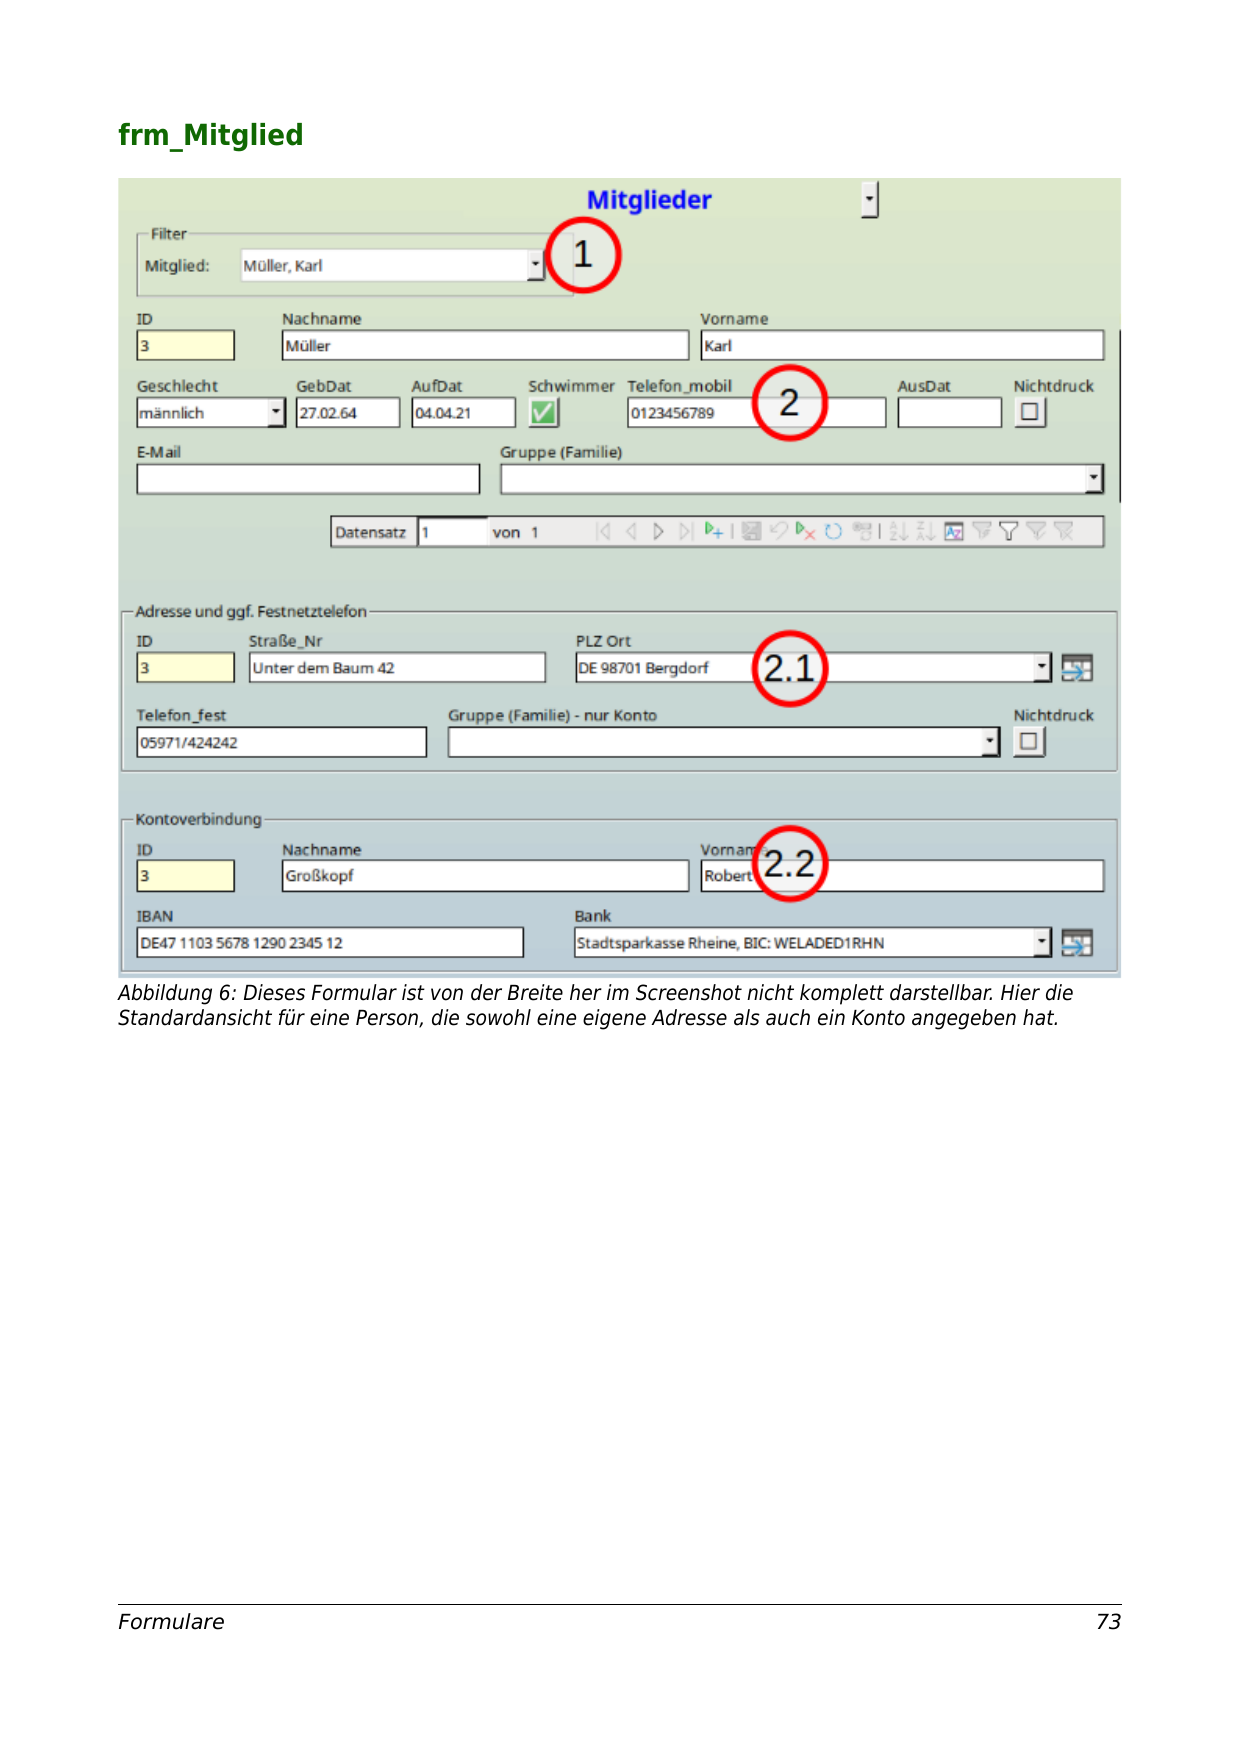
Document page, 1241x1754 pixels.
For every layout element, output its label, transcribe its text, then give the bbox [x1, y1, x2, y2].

text Abbildung 6: Dieses Formular ist von der Breite her im Screenshot nicht komplett darstellbar. Hier die Standardansicht für eine Person, die sowohl eine eigene Adresse als auch ein Konto angegeben hat. [118, 980, 1123, 1030]
picture [118, 178, 1123, 980]
subtitle frm_Mitglied [118, 118, 1122, 152]
